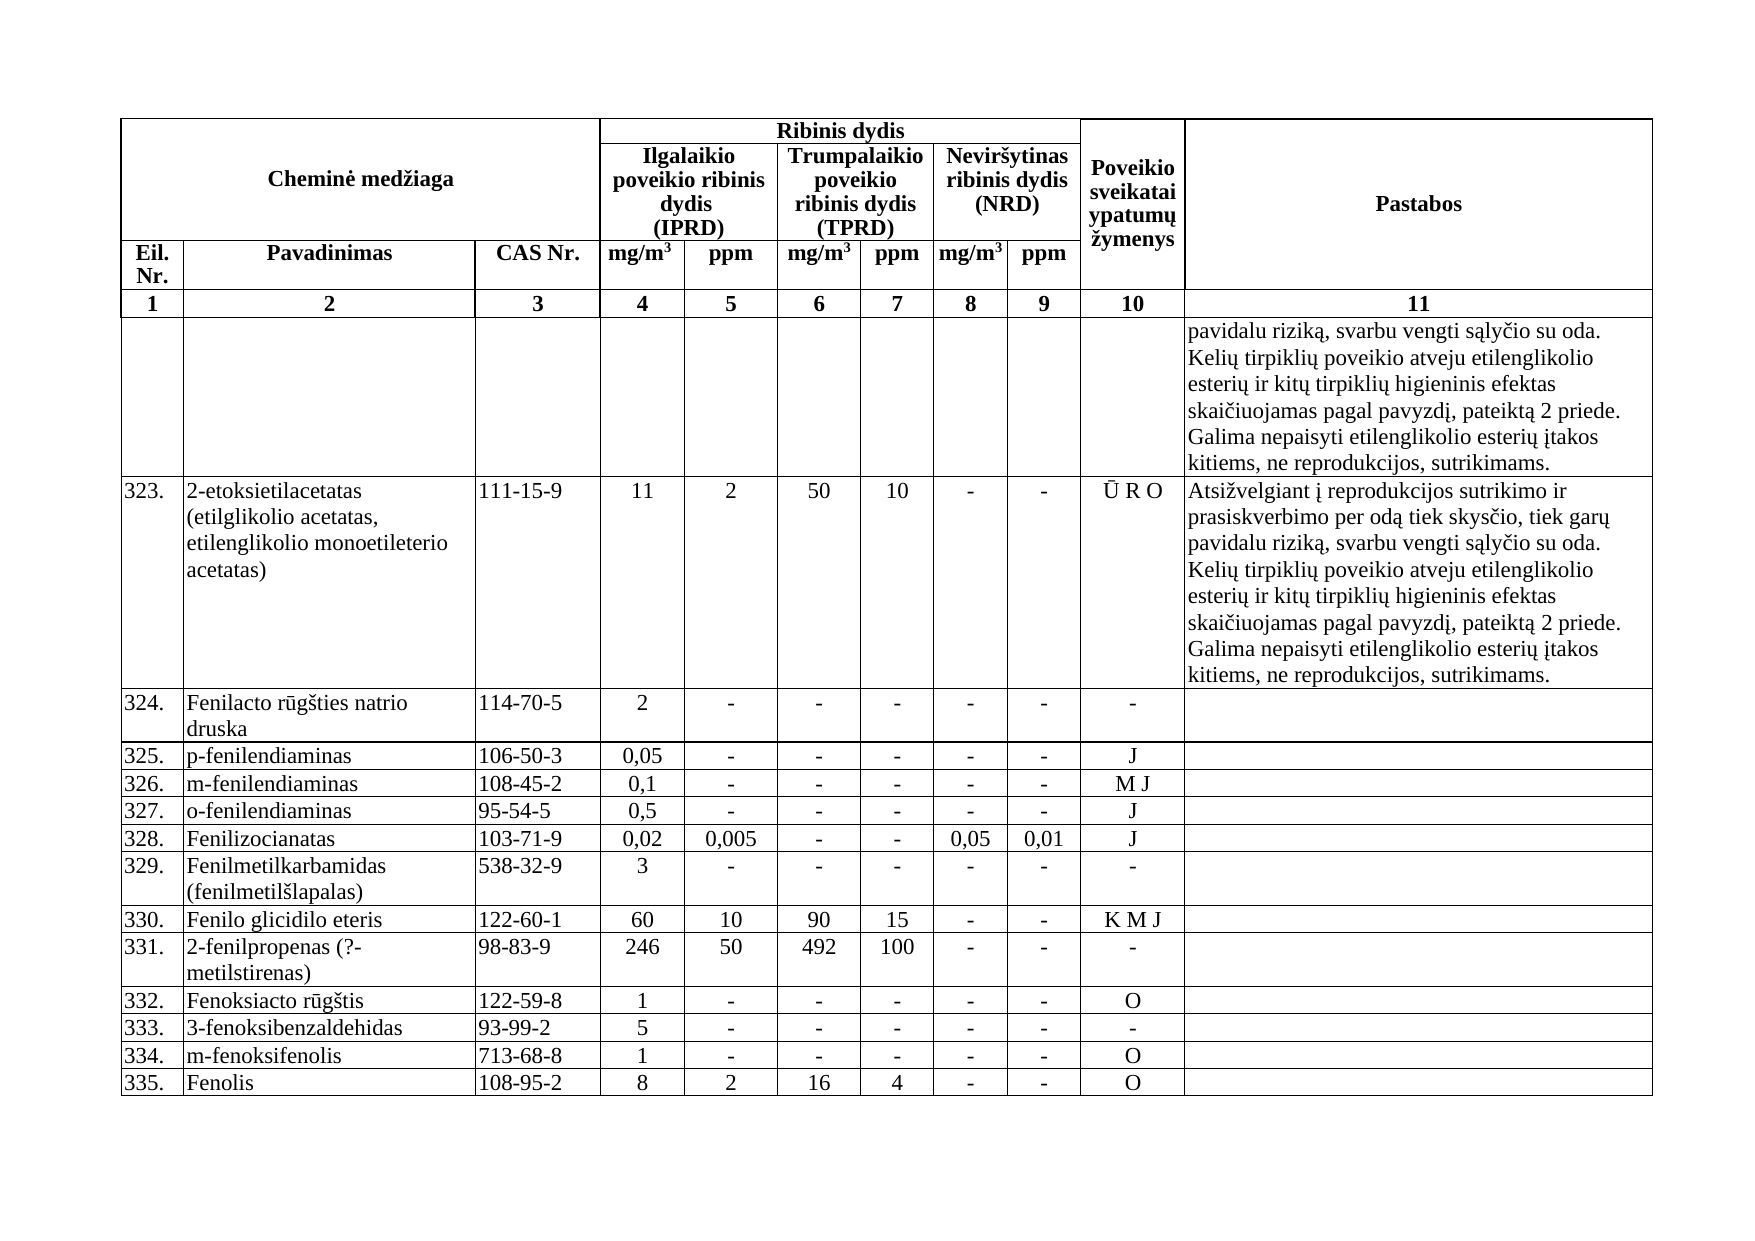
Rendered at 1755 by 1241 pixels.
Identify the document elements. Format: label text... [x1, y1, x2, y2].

table_cell [1185, 743, 1652, 769]
table_cell 538-32-9 [476, 852, 600, 905]
table_cell 328. [122, 825, 183, 851]
table_cell - [861, 770, 933, 796]
table_cell o-fenilendiaminas [184, 797, 475, 823]
table_cell 11 [601, 477, 684, 688]
table_cell - [778, 1042, 860, 1068]
table_cell O [1081, 1042, 1184, 1068]
table_cell mg/m3 [934, 241, 1007, 289]
table_cell - [1008, 689, 1080, 741]
table_cell [1185, 689, 1652, 741]
table_cell [1185, 852, 1652, 905]
table_cell 2 [685, 477, 777, 688]
table_cell Fenilizocianatas [184, 825, 475, 851]
table_cell - [861, 1014, 933, 1041]
table_cell [1185, 770, 1652, 796]
table_cell - [1008, 933, 1080, 986]
table_cell 2 [601, 689, 684, 741]
table_cell 93-99-2 [476, 1014, 600, 1041]
table_cell 333. [122, 1014, 183, 1041]
table_cell Fenilacto rūgšties natrio druska [184, 689, 475, 741]
table_cell 108-45-2 [476, 770, 600, 796]
table_cell 329. [122, 852, 183, 905]
table_cell 1 [601, 987, 684, 1013]
table_cell - [1008, 906, 1080, 932]
table_cell mg/m3 [778, 241, 860, 289]
table_cell - [1008, 1069, 1080, 1095]
table_cell - [934, 770, 1007, 796]
table_cell 246 [601, 933, 684, 986]
table_cell - [1081, 852, 1184, 905]
table_cell 0,05 [601, 743, 684, 769]
table_cell [1081, 318, 1184, 476]
table_cell 50 [778, 477, 860, 688]
table_cell 60 [601, 906, 684, 932]
table_cell - [685, 689, 777, 741]
table_cell Atsižvelgiant į reprodukcijos sutrikimo ir prasiskverbimo per odą tiek skysčio, tiek garų pavidalu riziką, svarbu vengti sąlyčio su oda. Kelių tirpiklių poveikio atveju etilenglikolio esterių ir kitų tirpiklių higieninis efektas skaičiuojamas pagal pavyzdį, pateiktą 2 priede. Galima nepaisyti etilenglikolio esterių įtakos kitiems, ne reprodukcijos, sutrikimams. [1185, 477, 1652, 688]
table_cell - [861, 1042, 933, 1068]
table_header Poveikio sveikatai ypatumų žymenys [1081, 120, 1184, 289]
table_cell 95-54-5 [476, 797, 600, 823]
table_cell 0,01 [1008, 825, 1080, 851]
table_cell - [778, 852, 860, 905]
table_cell Ilgalaikio poveikio ribinis dydis (IPRD) [601, 144, 777, 240]
table_cell 15 [861, 906, 933, 932]
table_cell - [1008, 852, 1080, 905]
table_cell Fenoksiacto rūgštis [184, 987, 475, 1013]
table_cell - [778, 825, 860, 851]
table_cell 3-fenoksibenzaldehidas [184, 1014, 475, 1041]
table_cell 331. [122, 933, 183, 986]
table_cell 98-83-9 [476, 933, 600, 986]
table_cell - [934, 797, 1007, 823]
table_cell - [778, 743, 860, 769]
table_cell - [1008, 743, 1080, 769]
table_cell - [778, 797, 860, 823]
table_cell - [861, 689, 933, 741]
table_cell - [934, 318, 1007, 476]
table_cell 5 [685, 290, 777, 317]
table_cell 2-fenilpropenas (alfa?-metilstirenas) [184, 933, 475, 986]
table_cell Fenilmetilkarbamidas (fenilmetilšlapalas) [184, 852, 475, 905]
table_cell - [1008, 987, 1080, 1013]
table_cell 111-15-9 [476, 477, 600, 688]
table_cell ppm [685, 241, 777, 289]
table_cell J [1081, 743, 1184, 769]
table_cell Ū R O [1081, 477, 1184, 688]
table_cell - [1081, 689, 1184, 741]
table_cell 326. [122, 770, 183, 796]
table_header Cheminė medžiaga [122, 119, 599, 240]
table_cell - [934, 852, 1007, 905]
table_cell ppm [1008, 241, 1080, 289]
table_cell 4 [861, 1069, 933, 1095]
table_cell - [1008, 770, 1080, 796]
table_cell [1185, 825, 1652, 851]
table_cell J [1081, 797, 1184, 823]
table_cell p-fenilendiaminas [184, 743, 475, 769]
table_cell [1185, 1042, 1652, 1068]
table_cell 4 [601, 290, 684, 317]
table_cell - [778, 1014, 860, 1041]
table_cell [1185, 987, 1652, 1013]
table_cell 0,5 [601, 797, 684, 823]
table_cell [1185, 906, 1652, 932]
table_cell - [1008, 1042, 1080, 1068]
table_cell 323. [122, 477, 183, 688]
table_cell - [934, 933, 1007, 986]
table_cell 0,02 [601, 825, 684, 851]
table_cell 16 [778, 1069, 860, 1095]
table_cell - [778, 987, 860, 1013]
table_cell 1 [122, 290, 183, 317]
table_cell 0,1 [601, 770, 684, 796]
table_cell [778, 318, 860, 476]
table_cell 100 [861, 933, 933, 986]
table_cell [1185, 1014, 1652, 1041]
table_cell ppm [861, 241, 933, 289]
table_cell 0,005 [685, 825, 777, 851]
table_cell - [778, 770, 860, 796]
table_cell - [861, 797, 933, 823]
table_cell - [861, 852, 933, 905]
table_cell 8 [601, 1069, 684, 1095]
table_cell 103-71-9 [476, 825, 600, 851]
table_cell Eil. Nr. [122, 241, 183, 289]
table_cell 335. [122, 1069, 183, 1095]
table_cell O [1081, 987, 1184, 1013]
table_cell [476, 318, 600, 476]
table_cell 114-70-5 [476, 689, 600, 741]
table_cell - [934, 1069, 1007, 1095]
table_cell 3 [476, 290, 599, 317]
table_cell 10 [1081, 290, 1184, 317]
table_cell - [934, 1014, 1007, 1041]
table_cell - [685, 797, 777, 823]
table_cell [1185, 933, 1652, 986]
table_cell - [934, 689, 1007, 741]
table_cell - [1008, 318, 1080, 476]
table_cell - [685, 987, 777, 1013]
table_cell 122-59-8 [476, 987, 600, 1013]
table_cell [685, 318, 777, 476]
table_cell 7 [861, 290, 933, 317]
table_cell [861, 318, 933, 476]
table_cell - [1008, 797, 1080, 823]
table_cell 2 [184, 290, 474, 317]
table_cell 8 [934, 290, 1007, 317]
table_cell m-fenilendiaminas [184, 770, 475, 796]
table_cell m-fenoksifenolis [184, 1042, 475, 1068]
table_cell 332. [122, 987, 183, 1013]
table_cell - [1008, 1014, 1080, 1041]
table_cell CAS Nr. [476, 241, 599, 289]
table_cell 10 [685, 906, 777, 932]
table_cell - [685, 852, 777, 905]
table_cell - [861, 825, 933, 851]
table_cell 492 [778, 933, 860, 986]
table_cell 324. [122, 689, 183, 741]
table_cell - [685, 1014, 777, 1041]
table_cell J [1081, 825, 1184, 851]
table_cell 2 [685, 1069, 777, 1095]
table_cell mg/m3 [601, 241, 684, 289]
table_cell - [934, 1042, 1007, 1068]
table_cell 2-etoksietilacetatas (etilglikolio acetatas, etilenglikolio monoetileterio acetatas) [184, 477, 475, 688]
table_cell - [685, 770, 777, 796]
table_cell - [1008, 477, 1080, 688]
table_cell 11 [1185, 290, 1652, 317]
table_cell 1 [601, 1042, 684, 1068]
table_cell - [861, 743, 933, 769]
table_cell [184, 318, 475, 476]
table_cell O [1081, 1069, 1184, 1095]
table_cell - [778, 689, 860, 741]
table_cell - [685, 743, 777, 769]
table_cell - [685, 1042, 777, 1068]
table_cell Pavadinimas [184, 241, 474, 289]
table_header Ribinis dydis [601, 119, 1080, 143]
table_cell K M J [1081, 906, 1184, 932]
table_cell 108-95-2 [476, 1069, 600, 1095]
table_cell 330. [122, 906, 183, 932]
table_cell 106-50-3 [476, 743, 600, 769]
table_cell 334. [122, 1042, 183, 1068]
table_cell 10 [861, 477, 933, 688]
table_cell [601, 318, 684, 476]
table_cell [1185, 1069, 1652, 1095]
table_cell - [934, 743, 1007, 769]
table_cell - [934, 987, 1007, 1013]
table_cell - [934, 906, 1007, 932]
table_cell 327. [122, 797, 183, 823]
table_cell Trumpalaikio poveikio ribinis dydis (TPRD) [778, 144, 933, 240]
table_cell 3 [601, 852, 684, 905]
table_header Pastabos [1186, 120, 1652, 289]
table_cell [122, 318, 183, 476]
table_cell 9 [1008, 290, 1080, 317]
table_cell Fenolis [184, 1069, 475, 1095]
table_cell - [934, 477, 1007, 688]
table_cell 90 [778, 906, 860, 932]
table_cell 325. [122, 743, 183, 769]
table_cell 50 [685, 933, 777, 986]
table_cell - [861, 987, 933, 1013]
table_cell [1185, 797, 1652, 823]
table_cell Fenilo glicidilo eteris [184, 906, 475, 932]
table_cell 6 [778, 290, 860, 317]
table_cell M J [1081, 770, 1184, 796]
table_cell - [1081, 933, 1184, 986]
table_cell 122-60-1 [476, 906, 600, 932]
table_cell 0,05 [934, 825, 1007, 851]
table_cell - [1081, 1014, 1184, 1041]
table_cell 713-68-8 [476, 1042, 600, 1068]
table_cell pavidalu riziką, svarbu vengti sąlyčio su oda. Kelių tirpiklių poveikio atveju etilenglikolio esterių ir kitų tirpiklių higieninis efektas skaičiuojamas pagal pavyzdį, pateiktą 2 priede. Galima nepaisyti etilenglikolio esterių įtakos kitiems, ne reprodukcijos, sutrikimams. [1185, 318, 1652, 476]
table_cell 5 [601, 1014, 684, 1041]
table_cell Neviršytinas ribinis dydis (NRD) [934, 144, 1080, 240]
